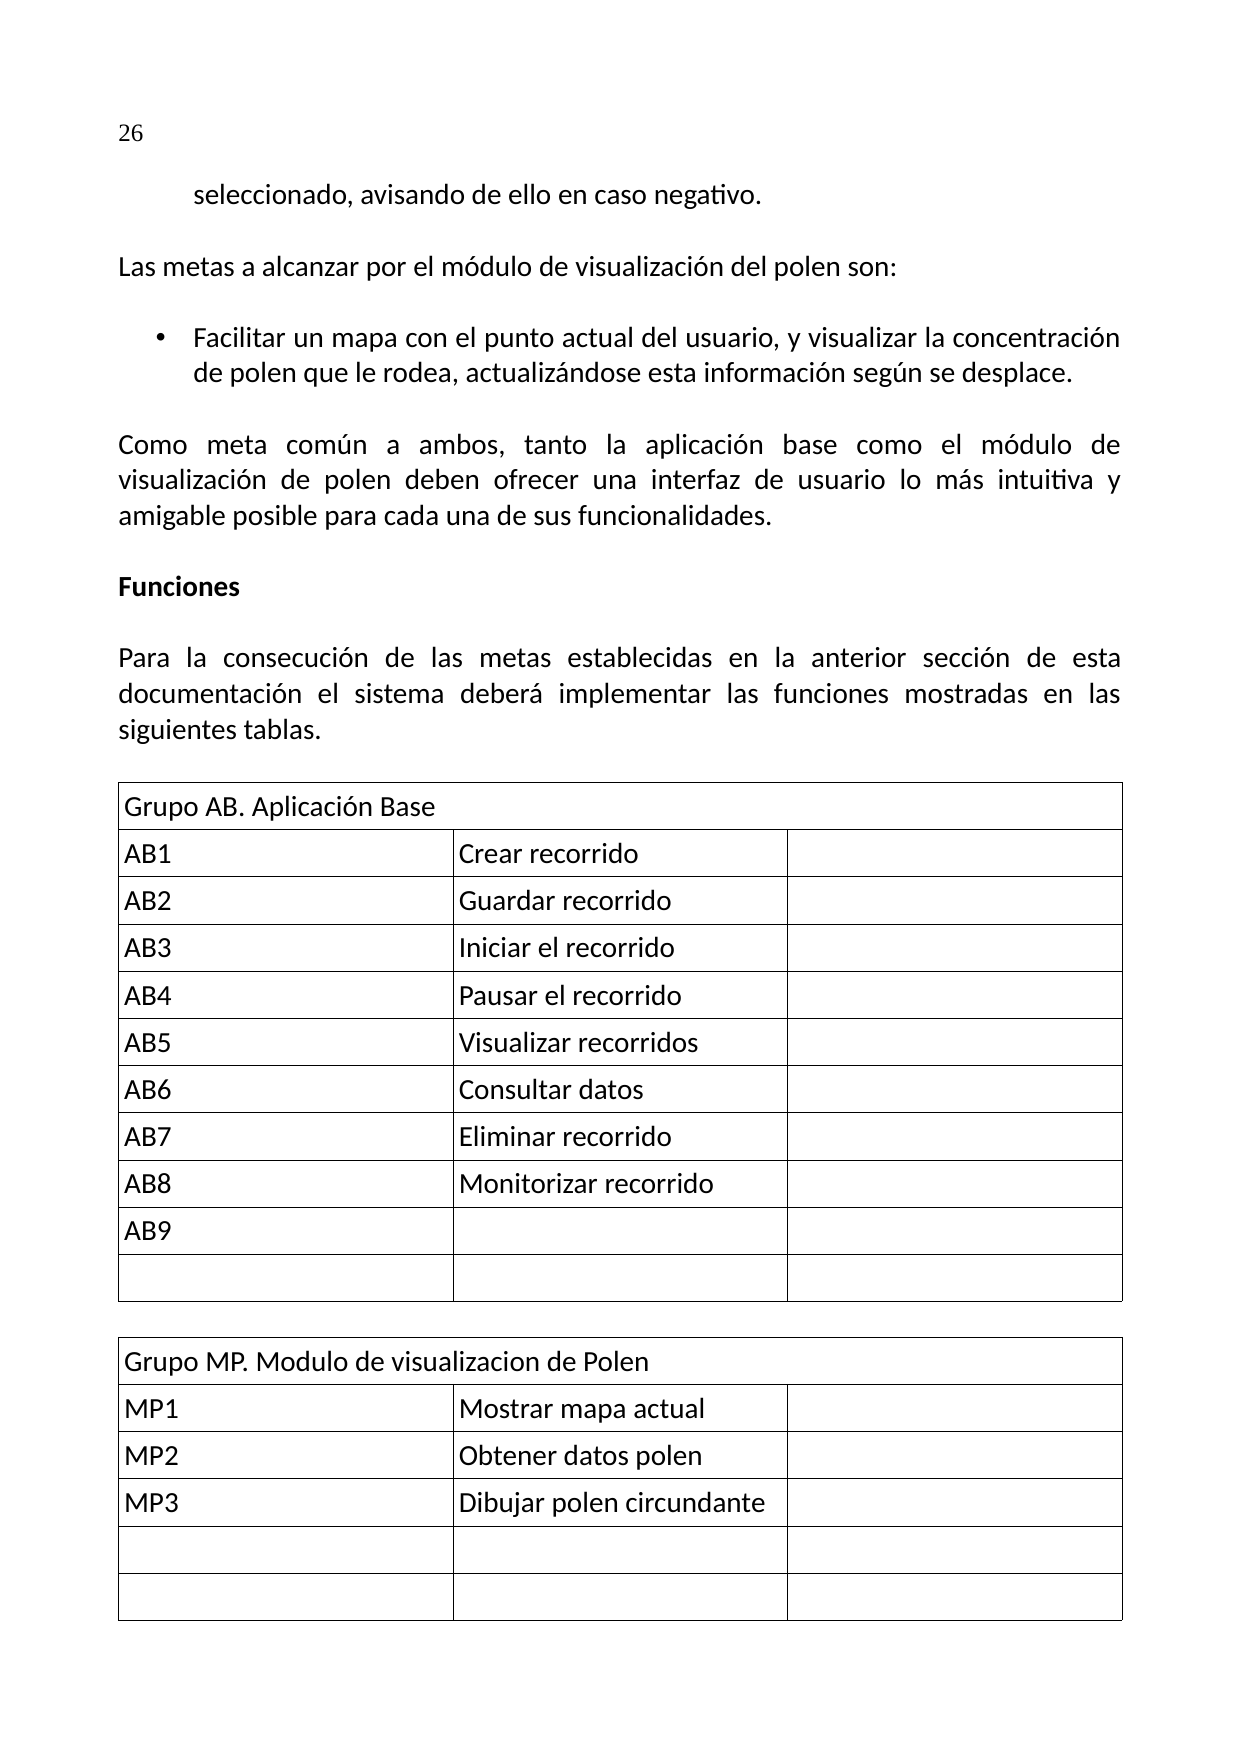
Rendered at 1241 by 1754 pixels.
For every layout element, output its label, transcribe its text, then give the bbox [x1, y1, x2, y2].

table_cell [788, 1161, 1122, 1207]
table_cell AB5 [119, 1019, 453, 1065]
table_cell [788, 925, 1122, 971]
table_cell Monitorizar recorrido [454, 1161, 787, 1207]
table_cell [788, 1432, 1122, 1478]
table_cell AB4 [119, 972, 453, 1018]
table_cell Eliminar recorrido [454, 1113, 787, 1159]
table_cell [788, 1019, 1122, 1065]
table_cell AB1 [119, 830, 453, 876]
table_cell Guardar recorrido [454, 877, 787, 923]
table_cell [788, 1479, 1122, 1526]
table_cell [788, 972, 1122, 1018]
table_cell MP2 [119, 1432, 453, 1478]
table_cell [788, 1066, 1122, 1112]
table_cell Pausar el recorrido [454, 972, 787, 1018]
table_cell Obtener datos polen [454, 1432, 787, 1478]
table_cell Crear recorrido [454, 830, 787, 876]
table_cell [119, 1255, 453, 1301]
table_cell AB3 [119, 925, 453, 971]
table_cell [454, 1208, 787, 1254]
table_cell AB8 [119, 1161, 453, 1207]
table_cell Consultar datos [454, 1066, 787, 1112]
table_cell [788, 1113, 1122, 1159]
table_cell [788, 1385, 1122, 1431]
table_cell [454, 1574, 787, 1620]
table_cell [788, 830, 1122, 876]
text Como meta común a ambos, tanto la aplicación base como el módulo de visualización de polen deben ofrecer una interfaz de usuario lo más intuitiva y amigable posible para cada una de sus funcionalidades. [118, 426, 1122, 533]
table_cell [119, 1527, 453, 1573]
table_header Grupo AB. Aplicación Base [119, 783, 1122, 829]
table_cell Visualizar recorridos [454, 1019, 787, 1065]
table_cell AB9 [119, 1208, 453, 1254]
table_cell MP3 [119, 1479, 453, 1526]
text Las metas a alcanzar por el módulo de visualización del polen son: [118, 248, 1122, 283]
text Funciones [118, 568, 1122, 604]
table_cell Dibujar polen circundante [454, 1479, 787, 1526]
table_cell [788, 1527, 1122, 1573]
table_cell [788, 1574, 1122, 1620]
table_cell [788, 1208, 1122, 1254]
list Facilitar un mapa con el punto actual del usuario, y visualizar la concentración de polen que le rodea, actualizándose esta información según se desplace. [156, 319, 1122, 390]
table_cell [454, 1527, 787, 1573]
table_cell AB2 [119, 877, 453, 923]
table_cell Mostrar mapa actual [454, 1385, 787, 1431]
table_cell Iniciar el recorrido [454, 925, 787, 971]
table_cell AB7 [119, 1113, 453, 1159]
table_cell AB6 [119, 1066, 453, 1112]
text Para la consecución de las metas establecidas en la anterior sección de esta documentación el sistema deberá implementar las funciones mostradas en las siguientes tablas. [118, 639, 1122, 746]
table_cell [788, 1255, 1122, 1301]
table_cell MP1 [119, 1385, 453, 1431]
table_header Grupo MP. Modulo de visualizacion de Polen [119, 1338, 1122, 1384]
table_cell [454, 1255, 787, 1301]
table_cell [119, 1574, 453, 1620]
table_cell [788, 877, 1122, 923]
list seleccionado, avisando de ello en caso negativo. [156, 176, 1122, 212]
